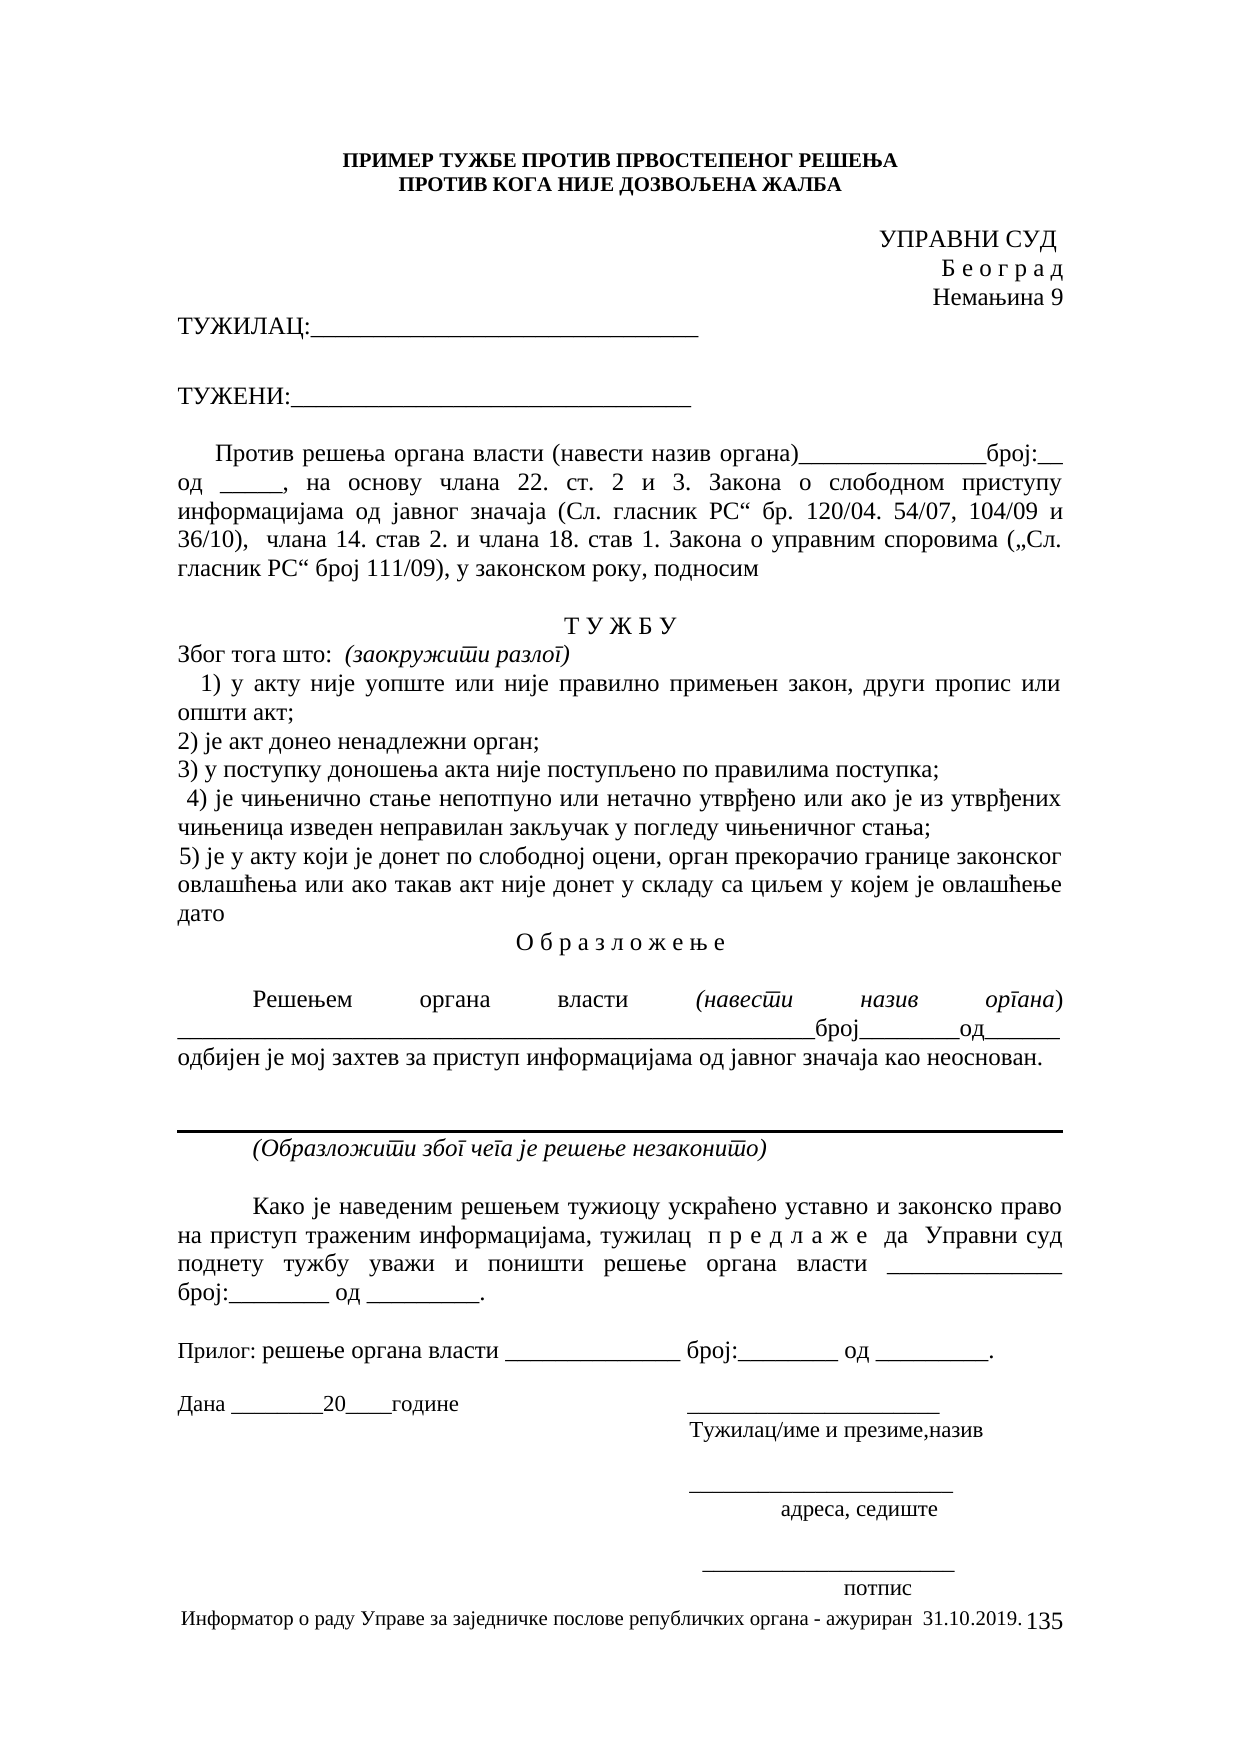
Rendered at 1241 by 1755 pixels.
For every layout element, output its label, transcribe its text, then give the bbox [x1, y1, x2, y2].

text Дана ________20____године ______________________ [177, 1390, 1063, 1416]
text 3) у поступку доношења акта није поступљено по правилима поступка; [140, 754, 1063, 783]
text ТУЖИЛАЦ:_______________________________ [177, 311, 1063, 339]
text Т У Ж Б У [177, 611, 1063, 639]
text адреса, седиште [215, 1495, 1063, 1522]
text Против решења органа власти (навести назив органа)_______________број:__ од _____, на основу члана 22. ст. 2 и 3. Закона о слободном приступу информацијама од јавног значаја (Сл. гласник РС“ бр. 120/04. 54/07, 104/09 и 36/10), члана 14. став 2. и члана 18. став 1. Закона о управним споровима („Сл. гласник РС“ број 111/09), у законском року, подносим [177, 438, 1063, 582]
text Прилог: решење органа власти ______________ број:________ од _________. [177, 1335, 1063, 1363]
text 1) у акту није уопште или није правилно примењен закон, други пропис или општи акт; [140, 668, 1063, 726]
text 5) је у акту који је донет по слободној оцени, орган прекорачио границе законског овлашћења или ако такав акт није донет у складу са циљем у којем је овлашћење дато [140, 841, 1063, 927]
text Б е о г р а д [177, 253, 1063, 282]
text Како је наведеним решењем тужиоцу ускраћено уставно и законско право на приступ траженим информацијама, тужилац п р е д л а ж е да Управни суд поднету тужбу уважи и поништи решење органа власти ______________ број:________ од _________. [177, 1191, 1063, 1306]
text Немањина 9 [215, 282, 1063, 311]
text ______________________ [702, 1522, 1063, 1574]
text Тужилац/име и презиме,назив [215, 1416, 1063, 1443]
text потпис [215, 1574, 1063, 1601]
text _______________________ [215, 1469, 1063, 1495]
text ПРОТИВ КОГА НИЈЕ ДОЗВОЉЕНА ЖАЛБА [177, 172, 1063, 196]
text ПРИМЕР ТУЖБЕ ПРОТИВ ПРВОСТЕПЕНОГ РЕШЕЊА [177, 148, 1063, 172]
text О б р а з л о ж е њ е [177, 927, 1063, 956]
text 2) је акт донео ненадлежни орган; [140, 726, 1063, 754]
text 4) је чињенично стање непотпуно или нетачно утврђено или ако је из утврђених чињеница изведен неправилан закључак у погледу чињеничног стања; [140, 783, 1063, 841]
text Због тога што: (заокружити разлог) [140, 639, 1063, 668]
text Решењем органа власти (навести назив органа) ___________________________________________________број________од______ одбијен је мој захтев за приступ информацијама од јавног значаја као неоснован. [177, 984, 1063, 1071]
text УПРАВНИ СУД [177, 224, 1063, 253]
text ТУЖЕНИ:________________________________ [177, 381, 1063, 409]
text (Образложити због чега је решење незаконито) [177, 1133, 1063, 1162]
